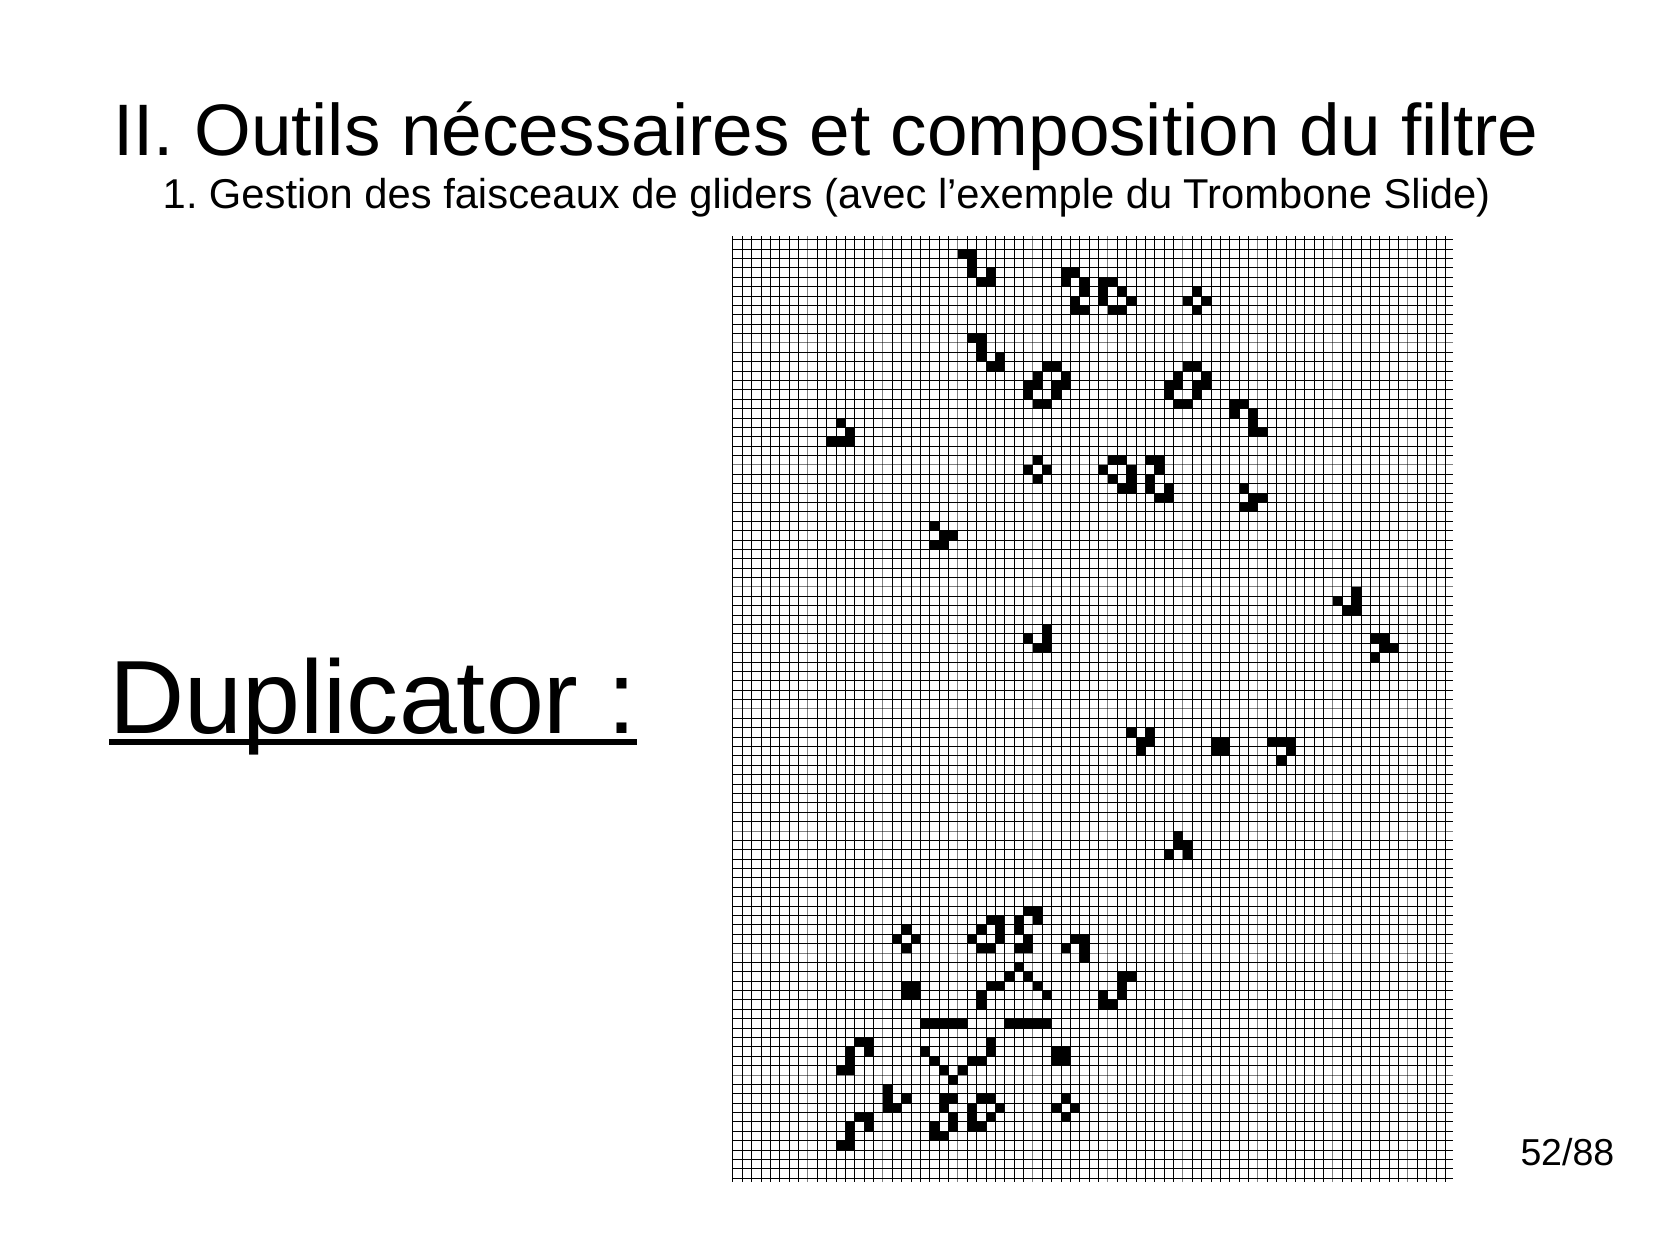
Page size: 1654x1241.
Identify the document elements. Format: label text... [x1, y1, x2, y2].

text_box Duplicator : [94, 631, 652, 763]
text_box <number>/88 [1505, 1124, 1654, 1182]
title II. Outils nécessaires et composition du filtre 1. Gestion des faisceaux de gliders (avec l’exemple du Trombone Slide) [82, 49, 1571, 257]
picture [732, 236, 1453, 1182]
